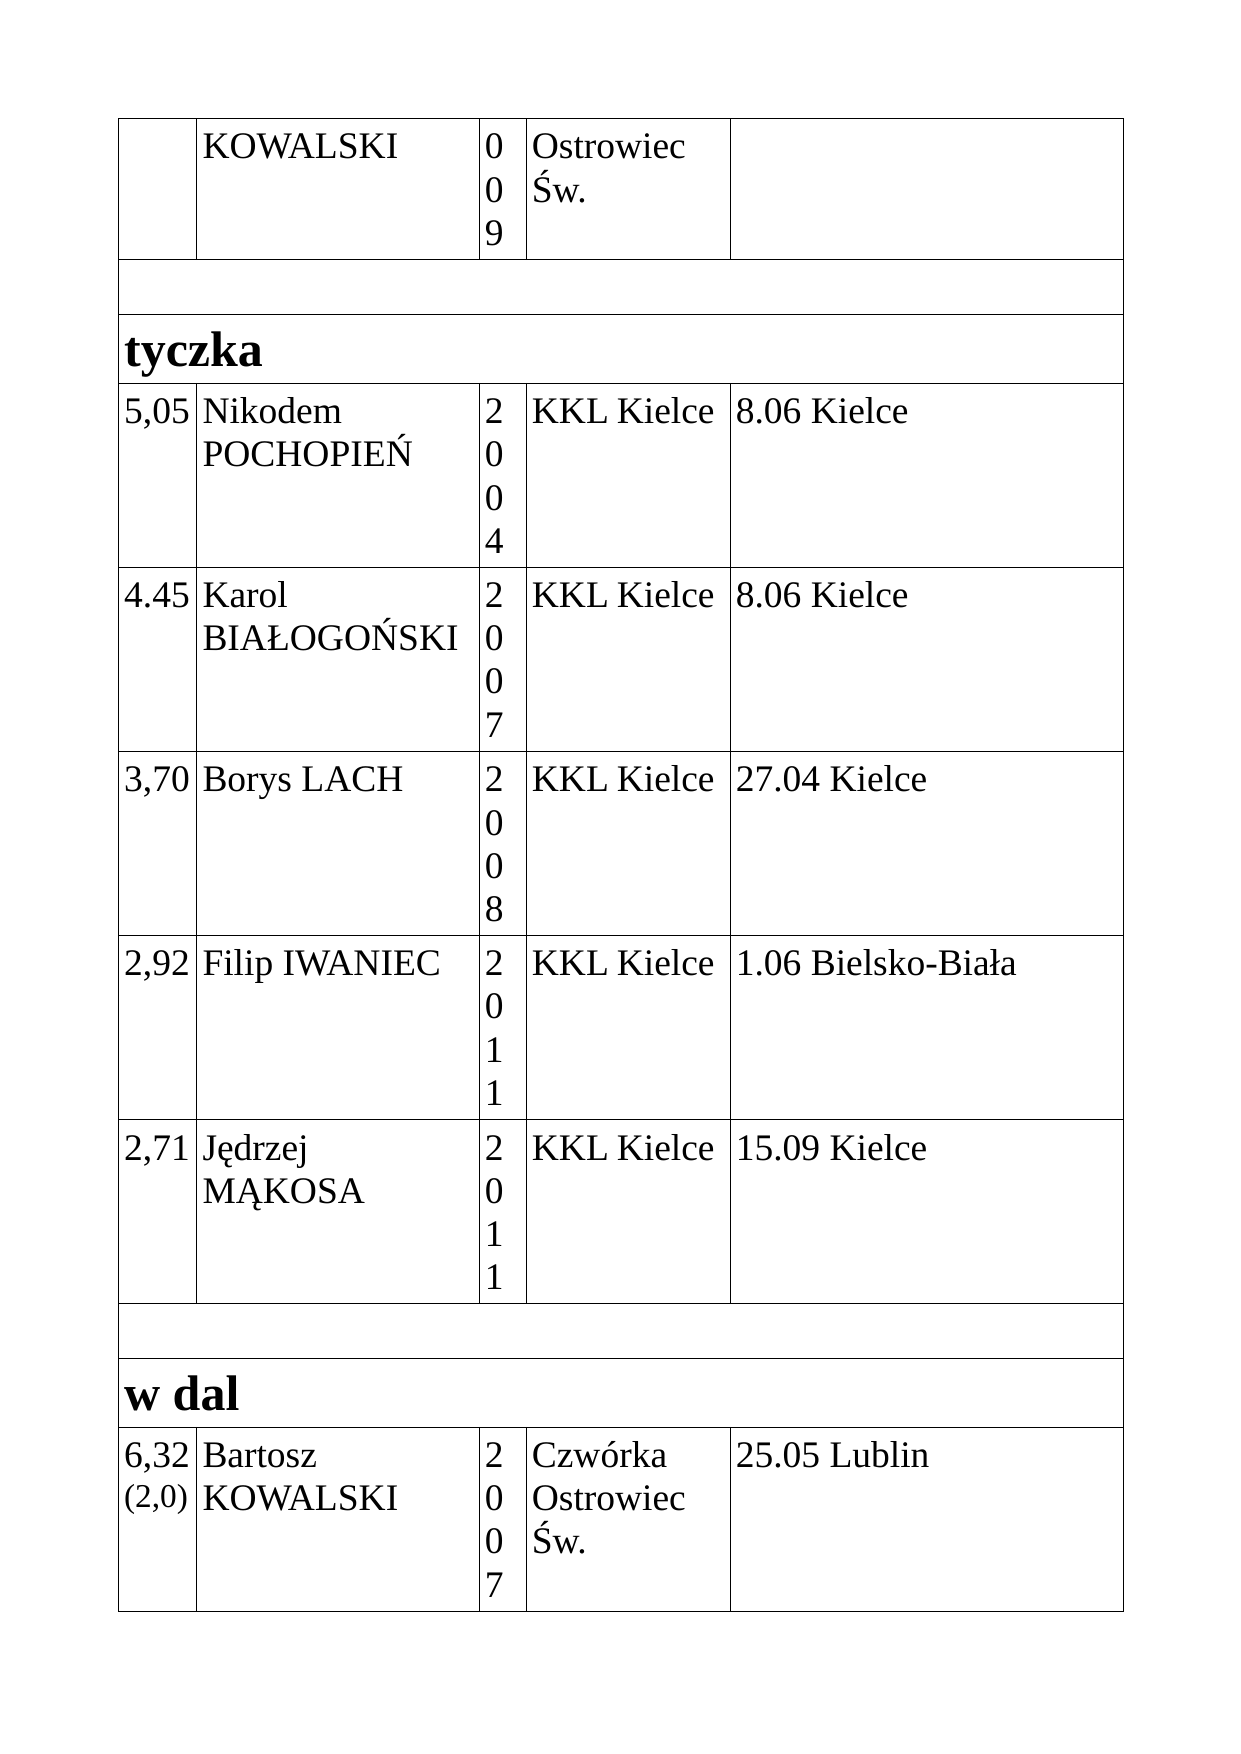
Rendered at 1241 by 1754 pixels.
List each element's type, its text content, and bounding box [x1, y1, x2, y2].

table_cell 2,92 [119, 936, 196, 1119]
table_cell 2008 [480, 752, 526, 935]
table_cell KKL Kielce [527, 1120, 730, 1303]
table_cell Jędrzej MĄKOSA [197, 1120, 479, 1303]
table_cell 27.04 Kielce [731, 752, 1123, 935]
table_cell [731, 119, 1123, 259]
table_cell 8.06 Kielce [731, 568, 1123, 751]
table_cell KKL Kielce [527, 384, 730, 567]
table_cell [119, 1304, 1123, 1358]
table_cell tyczka [119, 315, 1123, 383]
table_cell [119, 260, 1123, 314]
table_cell 2004 [480, 384, 526, 567]
table_cell Filip IWANIEC [197, 936, 479, 1119]
table_cell 2011 [480, 936, 526, 1119]
table_cell 8.06 Kielce [731, 384, 1123, 567]
table_cell 2,71 [119, 1120, 196, 1303]
table_cell KKL Kielce [527, 936, 730, 1119]
table_cell 2007 [480, 568, 526, 751]
table_cell Borys LACH [197, 752, 479, 935]
table_cell Nikodem POCHOPIEŃ [197, 384, 479, 567]
table_cell Karol BIAŁOGOŃSKI [197, 568, 479, 751]
table_cell 15.09 Kielce [731, 1120, 1123, 1303]
table_cell 2011 [480, 1120, 526, 1303]
table_cell 1.06 Bielsko-Biała [731, 936, 1123, 1119]
table_cell KKL Kielce [527, 752, 730, 935]
table_cell 5,05 [119, 384, 196, 567]
table_cell 009 [480, 119, 526, 259]
table_cell w dal [119, 1359, 1123, 1427]
table_cell [119, 119, 196, 259]
table_cell 25.05 Lublin [731, 1428, 1123, 1611]
table_cell Bartosz KOWALSKI [197, 1428, 479, 1611]
table_cell KKL Kielce [527, 568, 730, 751]
table_cell 3,70 [119, 752, 196, 935]
table_cell 2007 [480, 1428, 526, 1611]
table_cell Ostrowiec Św. [527, 119, 730, 259]
table_cell Czwórka Ostrowiec Św. [527, 1428, 730, 1611]
table_cell 4.45 [119, 568, 196, 751]
table_cell 6,32 (2,0) [119, 1428, 196, 1611]
table_cell KOWALSKI [197, 119, 479, 259]
